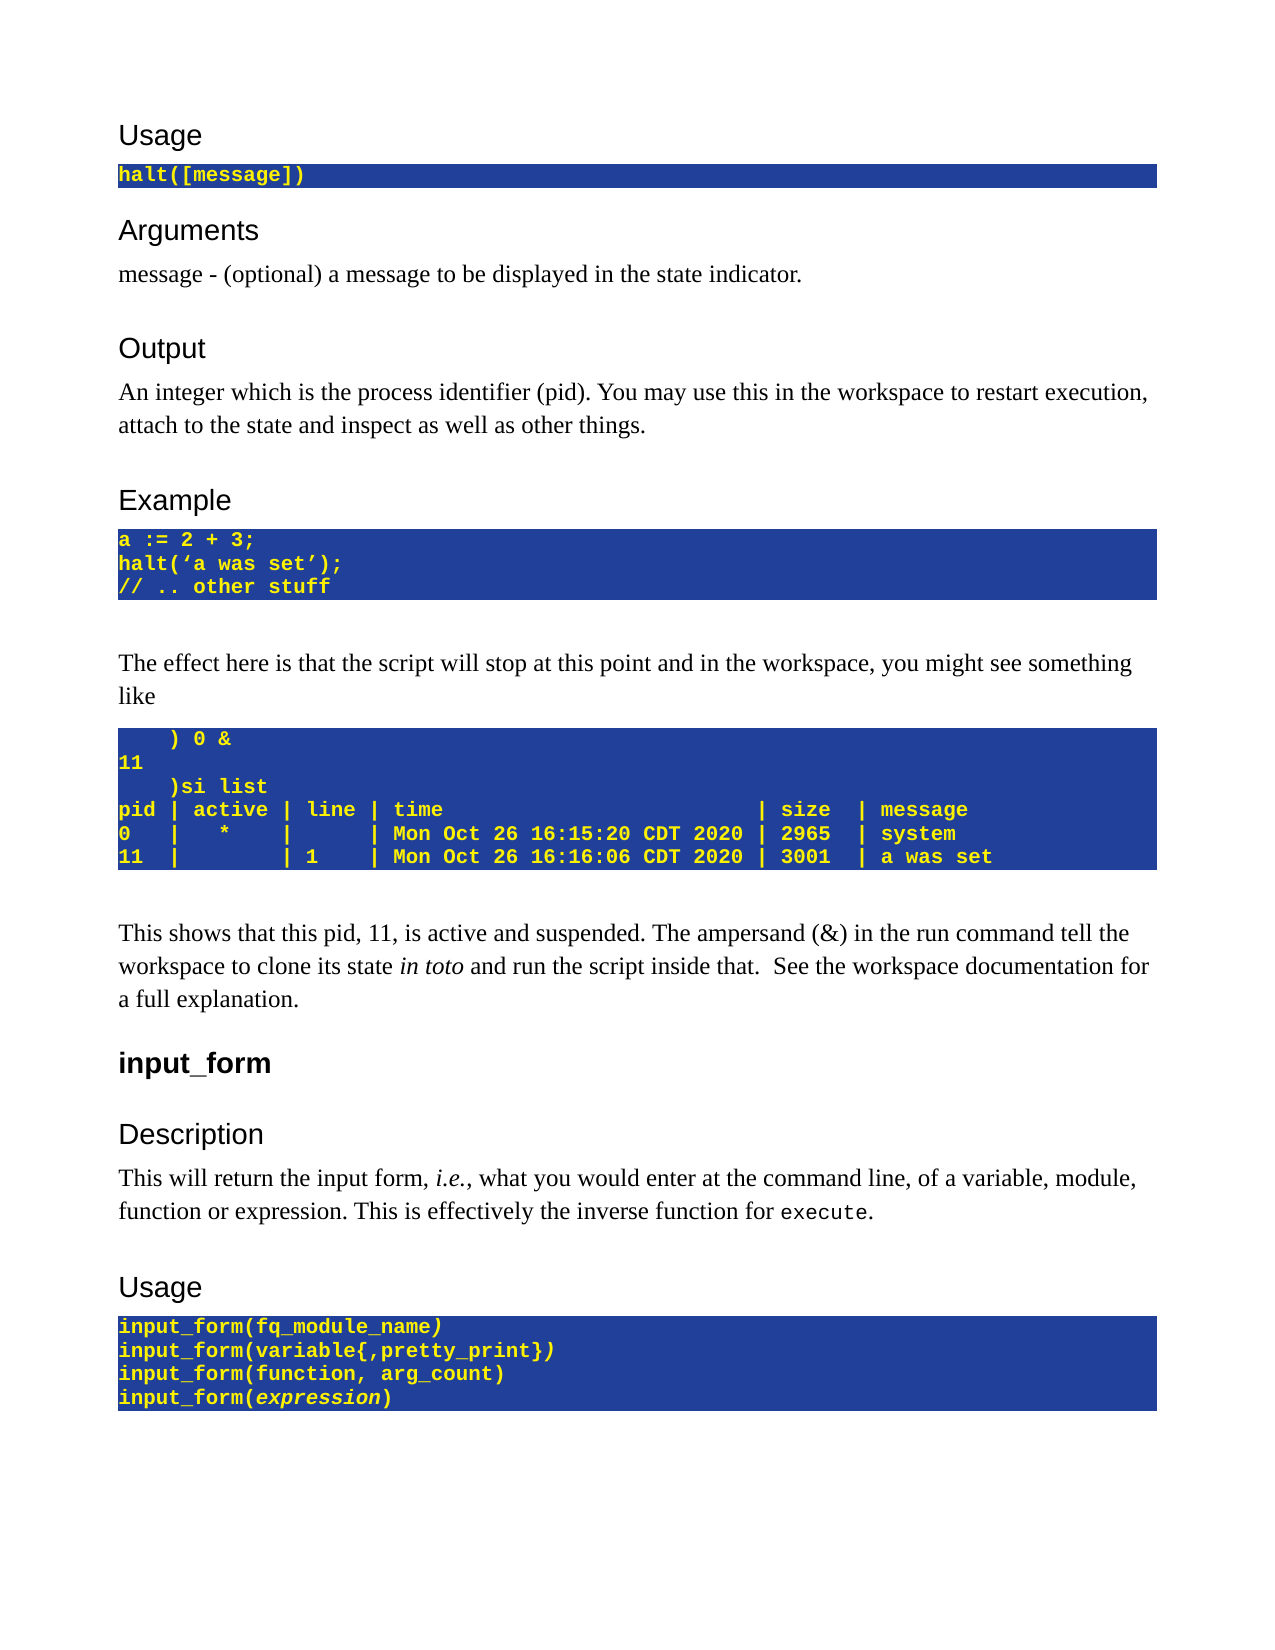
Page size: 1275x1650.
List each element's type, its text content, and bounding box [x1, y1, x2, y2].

text // .. other stuff [118, 576, 1157, 600]
text An integer which is the process identifier (pid). You may use this in the workspace to restart execution, attach to the state and inspect as well as other things. [118, 377, 1157, 439]
text 11 [118, 752, 1157, 776]
subtitle Description [118, 1117, 1157, 1151]
subtitle Example [118, 483, 1157, 517]
text This will return the input form, i.e., what you would enter at the command line, of a variable, module, function or expression. This is effectively the inverse function for execute. [118, 1163, 1157, 1226]
text )si list [118, 776, 1157, 799]
subtitle Arguments [118, 213, 1157, 246]
text message - (optional) a message to be displayed in the state indicator. [118, 259, 1157, 288]
subtitle Usage [118, 1270, 1157, 1303]
text halt(‘a was set’); [118, 553, 1157, 576]
subtitle input_form [118, 1046, 1157, 1080]
text ) 0 & [118, 728, 1157, 752]
text 11 | | 1 | Mon Oct 26 16:16:06 CDT 2020 | 3001 | a was set [118, 847, 1157, 870]
text halt([message]) [118, 164, 1157, 188]
text This shows that this pid, 11, is active and suspended. The ampersand (&) in the run command tell the workspace to clone its state in toto and run the script inside that. See the workspace documentation for a full explanation. [118, 918, 1157, 1013]
text 0 | * | | Mon Oct 26 16:15:20 CDT 2020 | 2965 | system [118, 823, 1157, 847]
text input_form(function, arg_count) [118, 1363, 1157, 1387]
text a := 2 + 3; [118, 529, 1157, 553]
text input_form(fq_module_name) [118, 1316, 1157, 1339]
text input_form(variable{,pretty_print}) [118, 1339, 1157, 1363]
text pid | active | line | time | size | message [118, 799, 1157, 823]
subtitle Output [118, 331, 1157, 365]
text The effect here is that the script will stop at this point and in the workspace, you might see something like [118, 648, 1157, 709]
text input_form(expression) [118, 1387, 1157, 1411]
subtitle Usage [118, 118, 1157, 152]
